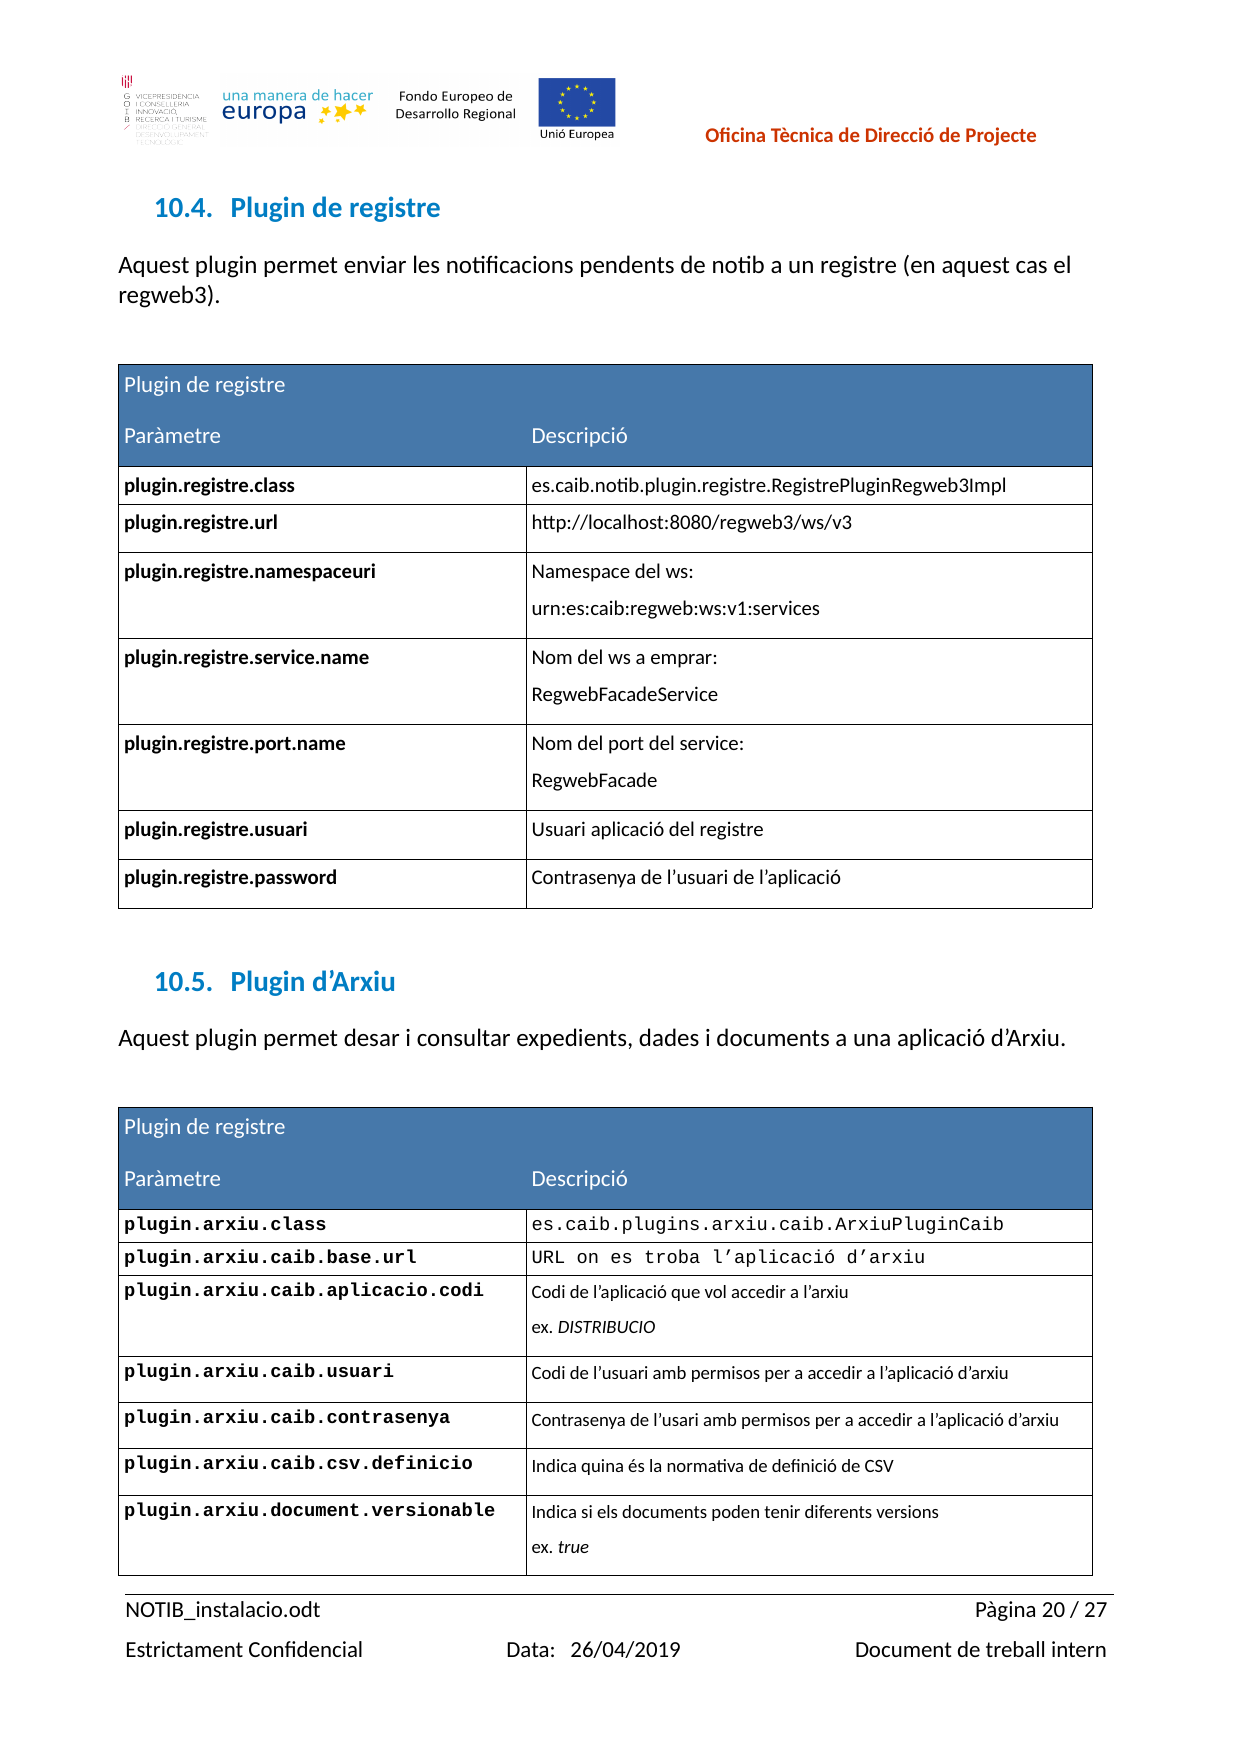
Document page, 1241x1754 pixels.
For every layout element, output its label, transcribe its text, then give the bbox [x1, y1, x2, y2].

table_cell Indica quina és la normativa de definició de CSV [527, 1449, 1092, 1494]
table_cell Paràmetre [119, 1158, 526, 1209]
table_cell Namespace del ws: urn:es:caib:regweb:ws:v1:services [527, 553, 1092, 638]
table_cell plugin.registre.port.name [119, 725, 526, 810]
table_cell plugin.arxiu.caib.contrasenya [119, 1403, 526, 1448]
table_header Plugin de registre [119, 365, 1092, 415]
table_cell Contrasenya de l’usuari de l’aplicació [527, 860, 1092, 907]
table_cell plugin.arxiu.caib.aplicacio.codi [119, 1276, 526, 1356]
table_cell plugin.arxiu.caib.base.url [119, 1243, 526, 1275]
table_cell Usuari aplicació del registre [527, 811, 1092, 859]
table_cell Descripció [526, 1158, 1092, 1209]
text Aquest plugin permet desar i consultar expedients, dades i documents a una aplicació d’Arxiu. [118, 1022, 1122, 1052]
picture [219, 73, 621, 147]
table_cell http://localhost:8080/regweb3/ws/v3 [527, 505, 1092, 552]
picture [118, 73, 213, 147]
table_cell Codi de l’aplicació que vol accedir a l’arxiu ex. DISTRIBUCIO [527, 1276, 1092, 1356]
table_cell plugin.registre.service.name [119, 639, 526, 724]
table_cell Nom del ws a emprar: RegwebFacadeService [527, 639, 1092, 724]
table_cell plugin.arxiu.caib.csv.definicio [119, 1449, 526, 1494]
table_cell es.caib.plugins.arxiu.caib.ArxiuPluginCaib [527, 1210, 1092, 1242]
table_cell plugin.registre.class [119, 467, 526, 503]
table_cell plugin.registre.namespaceuri [119, 553, 526, 638]
table_cell Paràmetre [119, 415, 526, 466]
table_cell Descripció [526, 415, 1092, 466]
text Aquest plugin permet enviar les notificacions pendents de notib a un registre (en aquest cas el regweb3). [118, 249, 1122, 310]
table_cell Indica si els documents poden tenir diferents versions ex. true [527, 1496, 1092, 1575]
subtitle Plugin d’Arxiu [153, 963, 1122, 998]
table_cell URL on es troba l’aplicació d’arxiu [527, 1243, 1092, 1275]
table_cell plugin.arxiu.class [119, 1210, 526, 1242]
table_cell plugin.arxiu.document.versionable [119, 1496, 526, 1575]
table_cell Contrasenya de l’usari amb permisos per a accedir a l’aplicació d’arxiu [527, 1403, 1092, 1448]
table_cell es.caib.notib.plugin.registre.RegistrePluginRegweb3Impl [527, 467, 1092, 503]
table_cell Codi de l’usuari amb permisos per a accedir a l’aplicació d’arxiu [527, 1357, 1092, 1402]
table_cell Nom del port del service: RegwebFacade [527, 725, 1092, 810]
subtitle Plugin de registre [153, 189, 1122, 225]
table_cell plugin.registre.password [119, 860, 526, 907]
table_cell plugin.arxiu.caib.usuari [119, 1357, 526, 1402]
table_cell plugin.registre.usuari [119, 811, 526, 859]
table_header Plugin de registre [119, 1108, 1092, 1158]
table_cell plugin.registre.url [119, 505, 526, 552]
